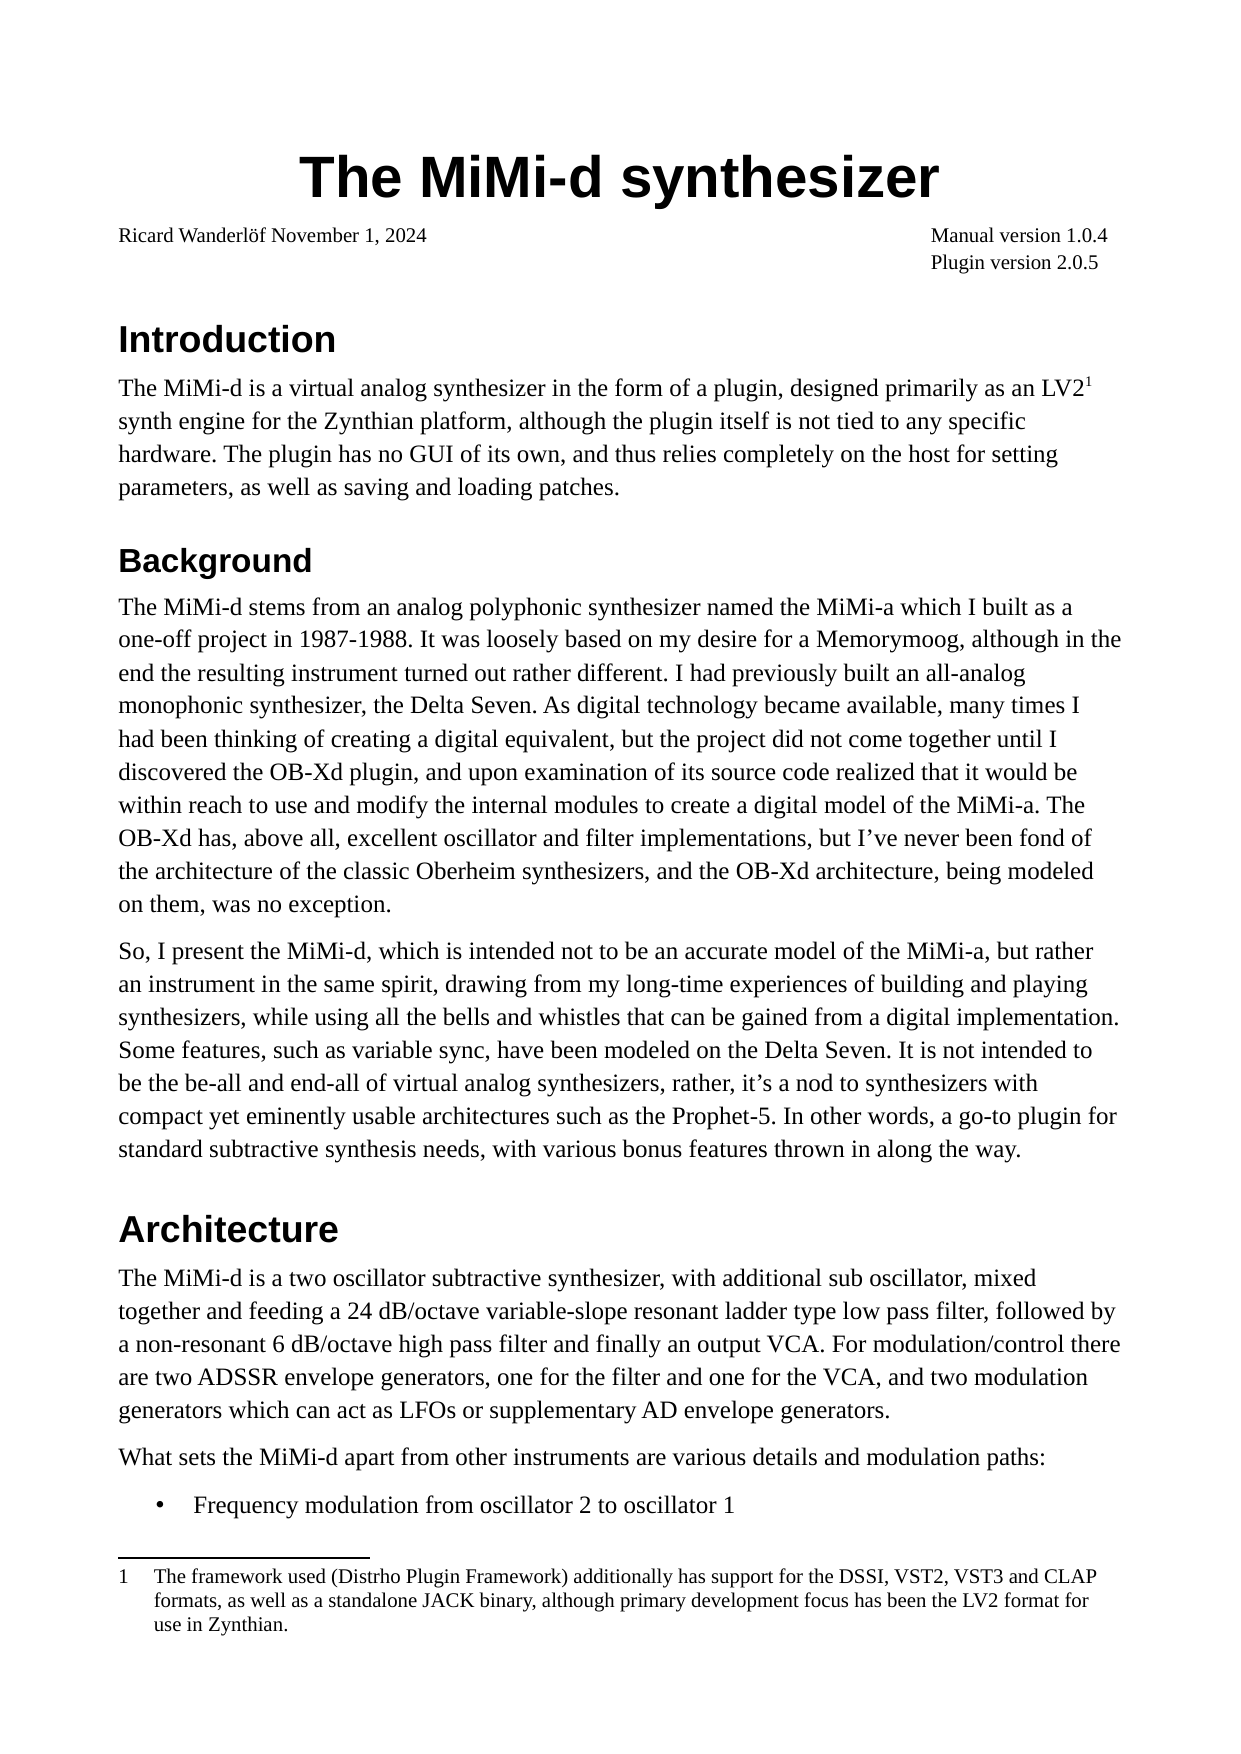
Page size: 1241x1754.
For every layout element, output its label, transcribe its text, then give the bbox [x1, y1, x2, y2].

subtitle Architecture [118, 1207, 1122, 1250]
text So, I present the MiMi-d, which is intended not to be an accurate model of the MiMi-a, but rather an instrument in the same spirit, drawing from my long-time experiences of building and playing synthesizers, while using all the bells and whistles that can be gained from a digital implementation. Some features, such as variable sync, have been modeled on the Delta Seven. It is not intended to be the be-all and end-all of virtual analog synthesizers, rather, it’s a nod to synthesizers with compact yet eminently usable architectures such as the Prophet-5. In other words, a go-to plugin for standard subtractive synthesis needs, with various bonus features thrown in along the way. [118, 936, 1122, 1163]
subtitle Introduction [118, 317, 1122, 361]
text The MiMi-d stems from an analog polyphonic synthesizer named the MiMi-a which I built as a one-off project in 1987-1988. It was loosely based on my desire for a Memorymoog, although in the end the resulting instrument turned out rather different. I had previously built an all-analog monophonic synthesizer, the Delta Seven. As digital technology became available, many times I had been thinking of creating a digital equivalent, but the project did not come together until I discovered the OB-Xd plugin, and upon examination of its source code realized that it would be within reach to use and modify the internal modules to create a digital model of the MiMi-a. The OB-Xd has, above all, excellent oscillator and filter implementations, but I’ve never been fond of the architecture of the classic Oberheim synthesizers, and the OB-Xd architecture, being modeled on them, was no exception. [118, 592, 1122, 917]
list Frequency modulation from oscillator 2 to oscillator 1 [156, 1490, 1122, 1519]
text Ricard Wanderlöf November 1, 2024 Manual version 1.0.4 Plugin version 2.0.5 [118, 223, 1122, 274]
text What sets the MiMi-d apart from other instruments are various details and modulation paths: [118, 1442, 1122, 1471]
text The MiMi-d is a virtual analog synthesizer in the form of a plugin, designed primarily as an LV2 synth engine for the Zynthian platform, although the plugin itself is not tied to any specific hardware. The plugin has no GUI of its own, and thus relies completely on the host for setting parameters, as well as saving and loading patches. [118, 373, 1122, 501]
text The framework used (Distrho Plugin Framework) additionally has support for the DSSI, VST2, VST3 and CLAP formats, as well as a standalone JACK binary, although primary development focus has been the LV2 format for use in Zynthian. [118, 1564, 1122, 1636]
text The MiMi-d is a two oscillator subtractive synthesizer, with additional sub oscillator, mixed together and feeding a 24 dB/octave variable-slope resonant ladder type low pass filter, followed by a non-resonant 6 dB/octave high pass filter and finally an output VCA. For modulation/control there are two ADSSR envelope generators, one for the filter and one for the VCA, and two modulation generators which can act as LFOs or supplementary AD envelope generators. [118, 1263, 1122, 1423]
subtitle Background [118, 541, 1122, 579]
title The MiMi-d synthesizer [118, 143, 1122, 210]
